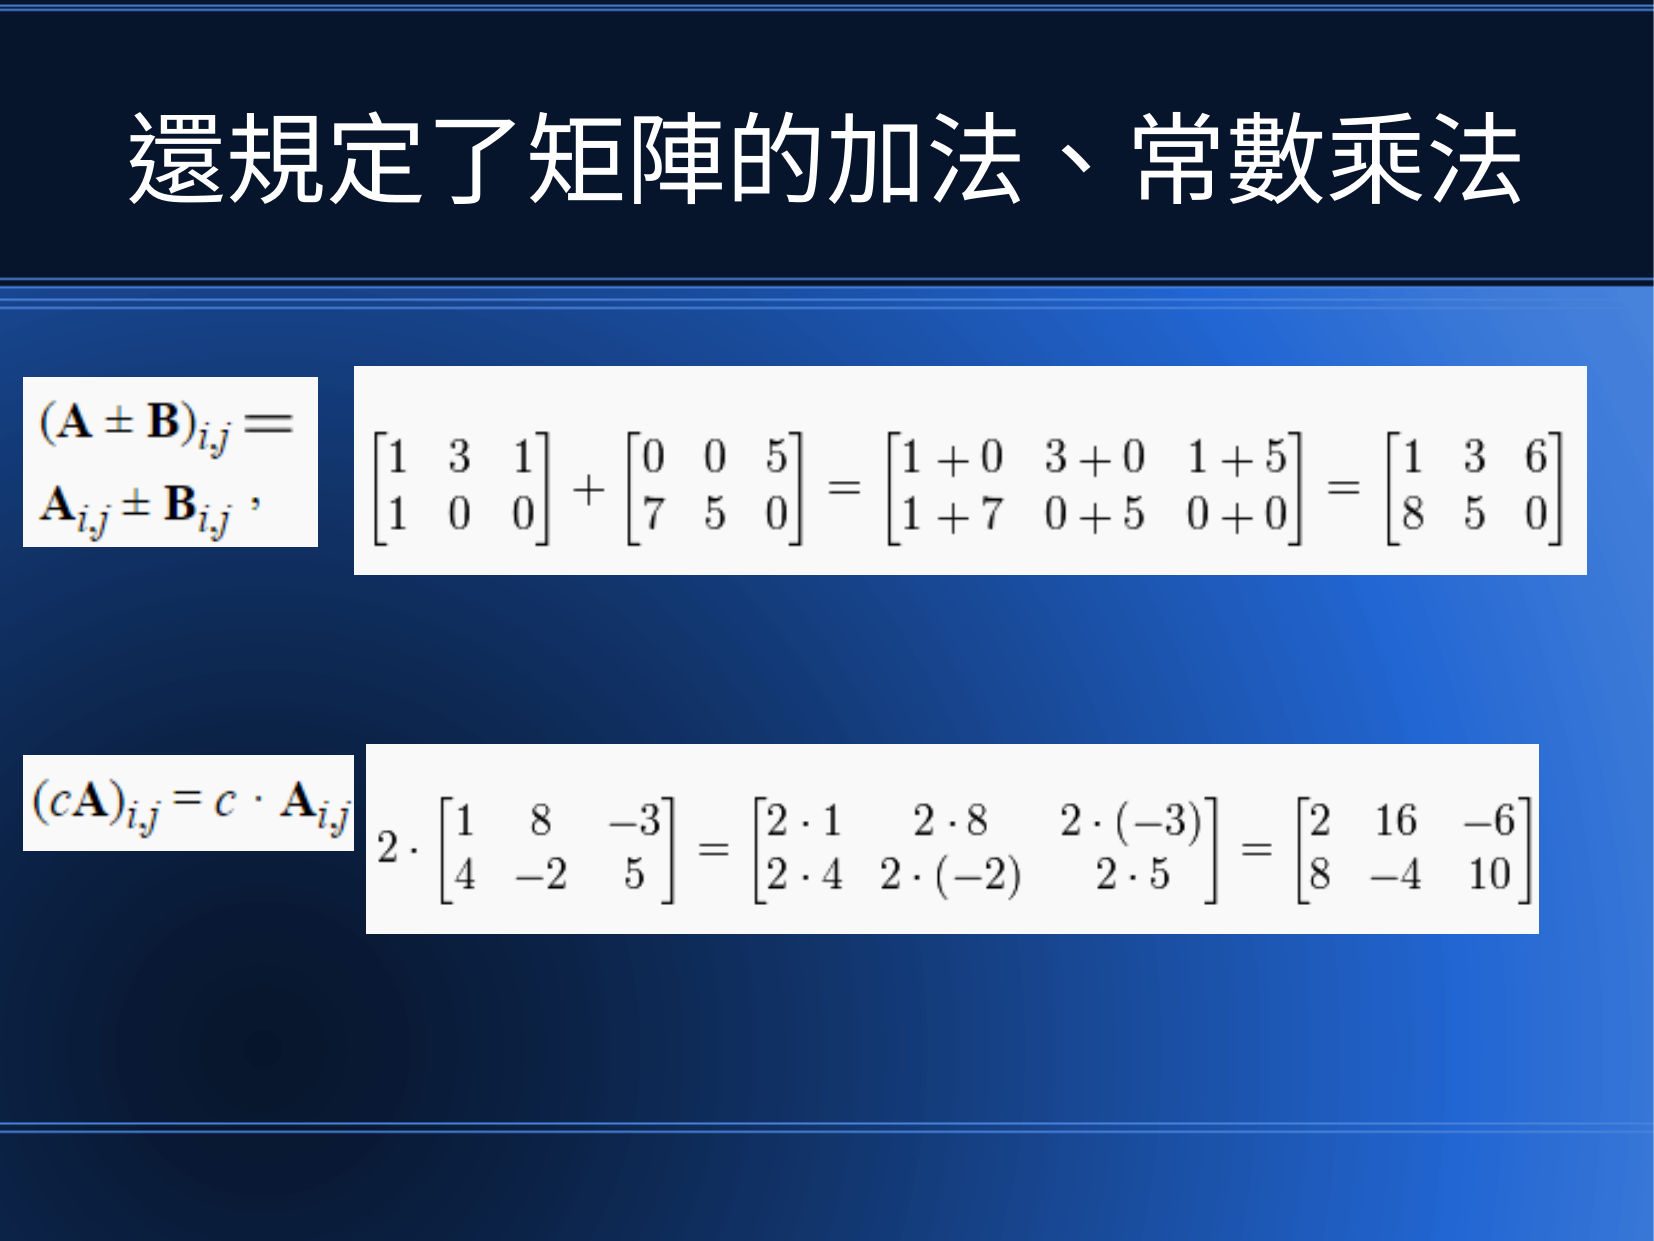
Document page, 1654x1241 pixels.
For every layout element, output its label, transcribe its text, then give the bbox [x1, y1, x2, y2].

title 還規定了矩陣的加法、常數乘法 [82, 49, 1571, 257]
picture [0, 0, 1654, 1241]
